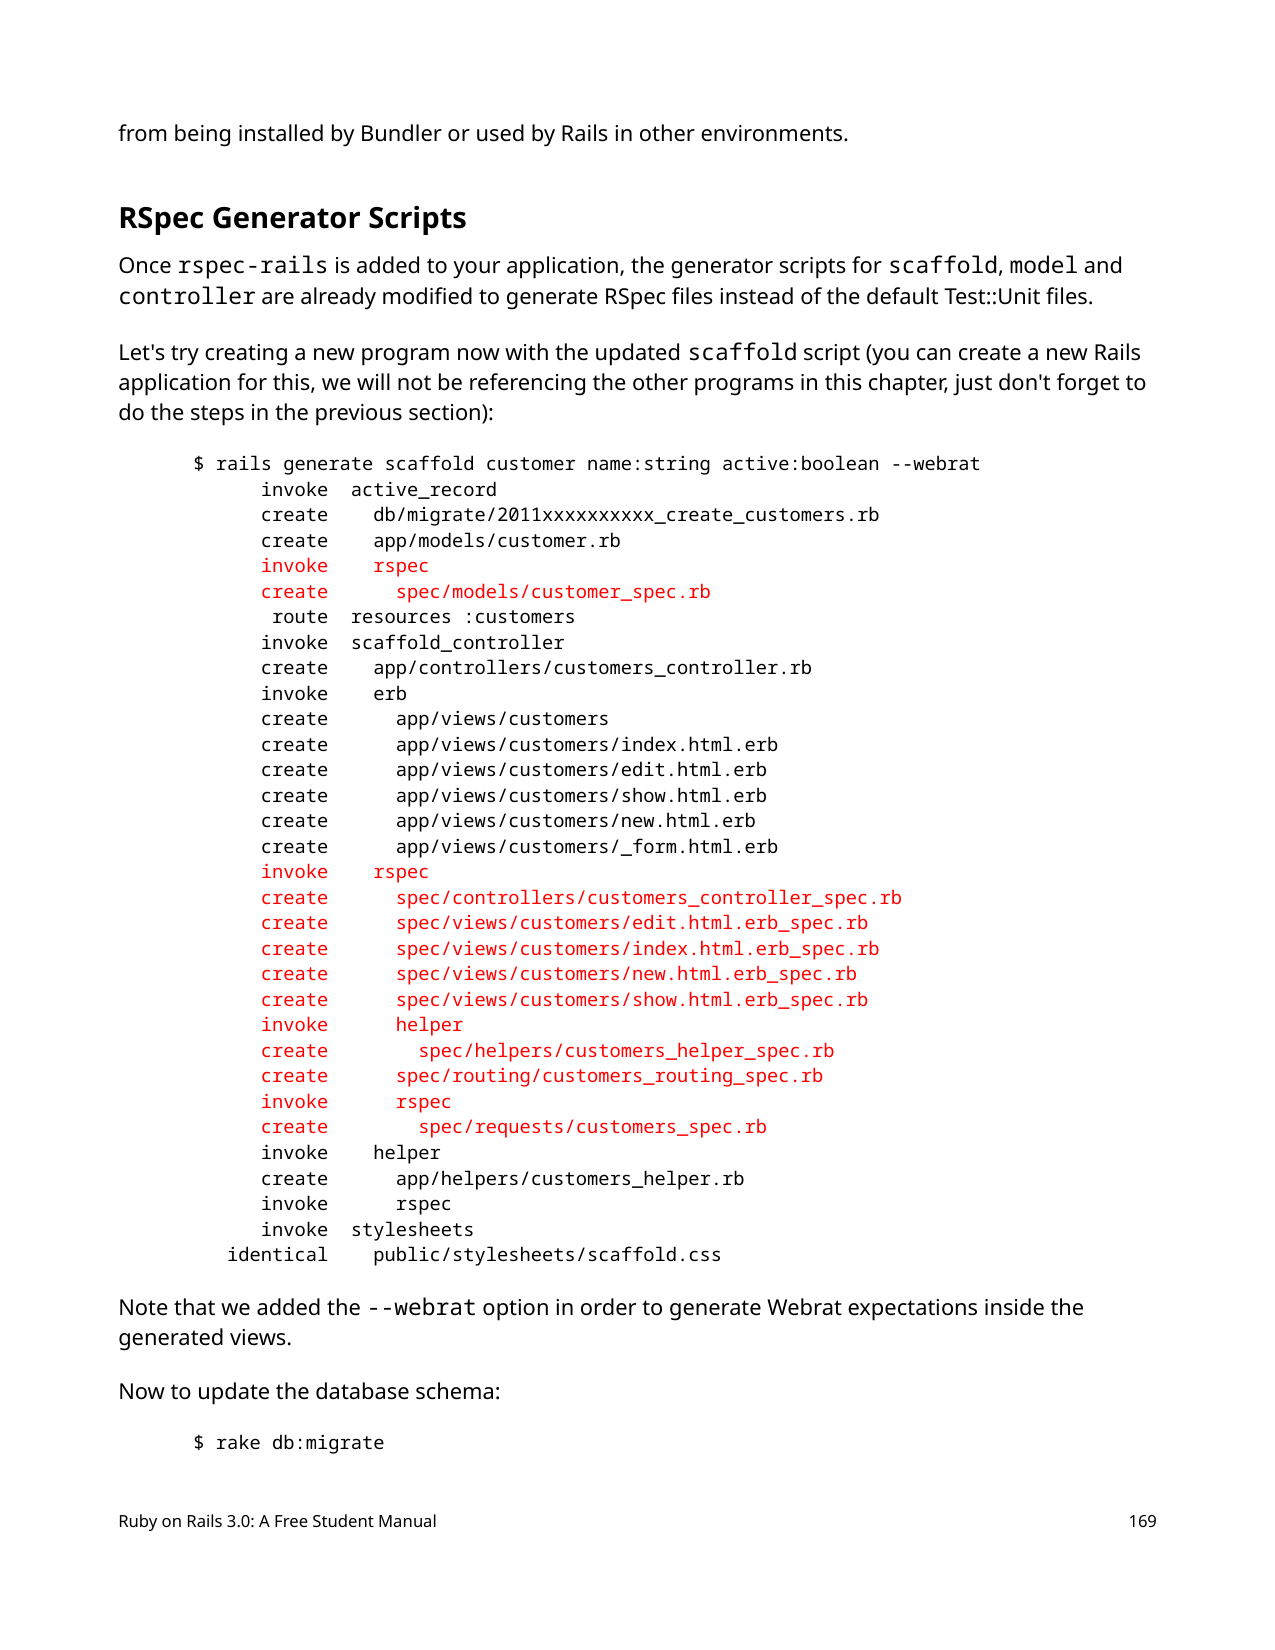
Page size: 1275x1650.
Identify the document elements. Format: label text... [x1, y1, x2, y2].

text $ rake db:migrate [193, 1430, 1157, 1455]
text $ rails generate scaffold customer name:string active:boolean --webrat invoke active_record create db/migrate/2011xxxxxxxxxx_create_customers.rb create app/models/customer.rb invoke rspec create spec/models/customer_spec.rb route resources :customers invoke scaffold_controller create app/controllers/customers_controller.rb invoke erb create app/views/customers create app/views/customers/index.html.erb create app/views/customers/edit.html.erb create app/views/customers/show.html.erb create app/views/customers/new.html.erb create app/views/customers/_form.html.erb invoke rspec create spec/controllers/customers_controller_spec.rb create spec/views/customers/edit.html.erb_spec.rb create spec/views/customers/index.html.erb_spec.rb create spec/views/customers/new.html.erb_spec.rb create spec/views/customers/show.html.erb_spec.rb invoke helper create spec/helpers/customers_helper_spec.rb create spec/routing/customers_routing_spec.rb invoke rspec create spec/requests/customers_spec.rb invoke helper create app/helpers/customers_helper.rb invoke rspec invoke stylesheets identical public/stylesheets/scaffold.css [193, 450, 1157, 1267]
text Let's try creating a new program now with the updated scaffold script (you can create a new Rails application for this, we will not be referencing the other programs in this chapter, just don't forget to do the steps in the previous section): [118, 336, 1157, 426]
text Note that we added the --webrat option in order to generate Webrat expectations inside the generated views. [118, 1291, 1157, 1352]
subtitle RSpec Generator Scripts [118, 197, 1157, 237]
text from being installed by Bundler or used by Rails in other environments. [118, 118, 1157, 148]
text Now to update the database schema: [118, 1376, 1157, 1406]
text Once rspec-rails is added to your application, the generator scripts for scaffold, model and controller are already modified to generate RSpec files instead of the default Test::Unit files. [118, 249, 1157, 312]
